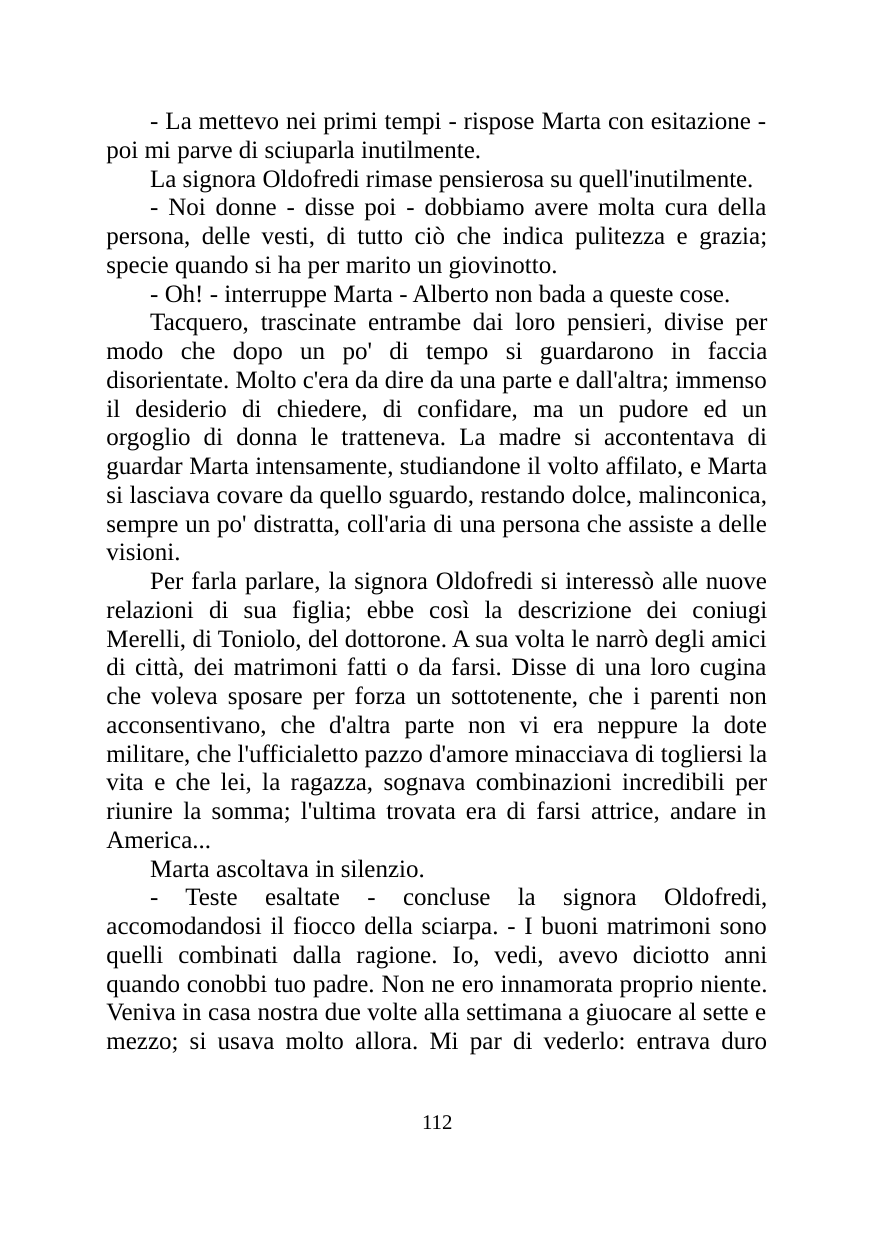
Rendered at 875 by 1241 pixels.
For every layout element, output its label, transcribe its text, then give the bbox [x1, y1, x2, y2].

text - Teste esaltate - concluse la signora Oldofredi, accomodandosi il fiocco della sciarpa. - I buoni matrimoni sono quelli combinati dalla ragione. Io, vedi, avevo diciotto anni quando conobbi tuo padre. Non ne ero innamorata proprio niente. Veniva in casa nostra due volte alla settimana a giuocare al sette e mezzo; si usava molto allora. Mi par di vederlo: entrava duro [106, 882, 768, 1055]
text - La mettevo nei primi tempi - rispose Marta con esitazione - poi mi parve di sciuparla inutilmente. [106, 106, 768, 164]
text Marta ascoltava in silenzio. [106, 854, 768, 882]
text - Noi donne - disse poi - dobbiamo avere molta cura della persona, delle vesti, di tutto ciò che indica pulitezza e grazia; specie quando si ha per marito un giovinotto. [106, 192, 768, 279]
text - Oh! - interruppe Marta - Alberto non bada a queste cose. [106, 279, 768, 307]
text Tacquero, trascinate entrambe dai loro pensieri, divise per modo che dopo un po' di tempo si guardarono in faccia disorientate. Molto c'era da dire da una parte e dall'altra; immenso il desiderio di chiedere, di confidare, ma un pudore ed un orgoglio di donna le tratteneva. La madre si accontentava di guardar Marta intensamente, studiandone il volto affilato, e Marta si lasciava covare da quello sguardo, restando dolce, malinconica, sempre un po' distratta, coll'aria di una persona che assiste a delle visioni. [106, 307, 768, 566]
text La signora Oldofredi rimase pensierosa su quell'inutilmente. [106, 164, 768, 192]
text Per farla parlare, la signora Oldofredi si interessò alle nuove relazioni di sua figlia; ebbe così la descrizione dei coniugi Merelli, di Toniolo, del dottorone. A sua volta le narrò degli amici di città, dei matrimoni fatti o da farsi. Disse di una loro cugina che voleva sposare per forza un sottotenente, che i parenti non acconsentivano, che d'altra parte non vi era neppure la dote militare, che l'ufficialetto pazzo d'amore minacciava di togliersi la vita e che lei, la ragazza, sognava combinazioni incredibili per riunire la somma; l'ultima trovata era di farsi attrice, andare in America... [106, 566, 768, 854]
